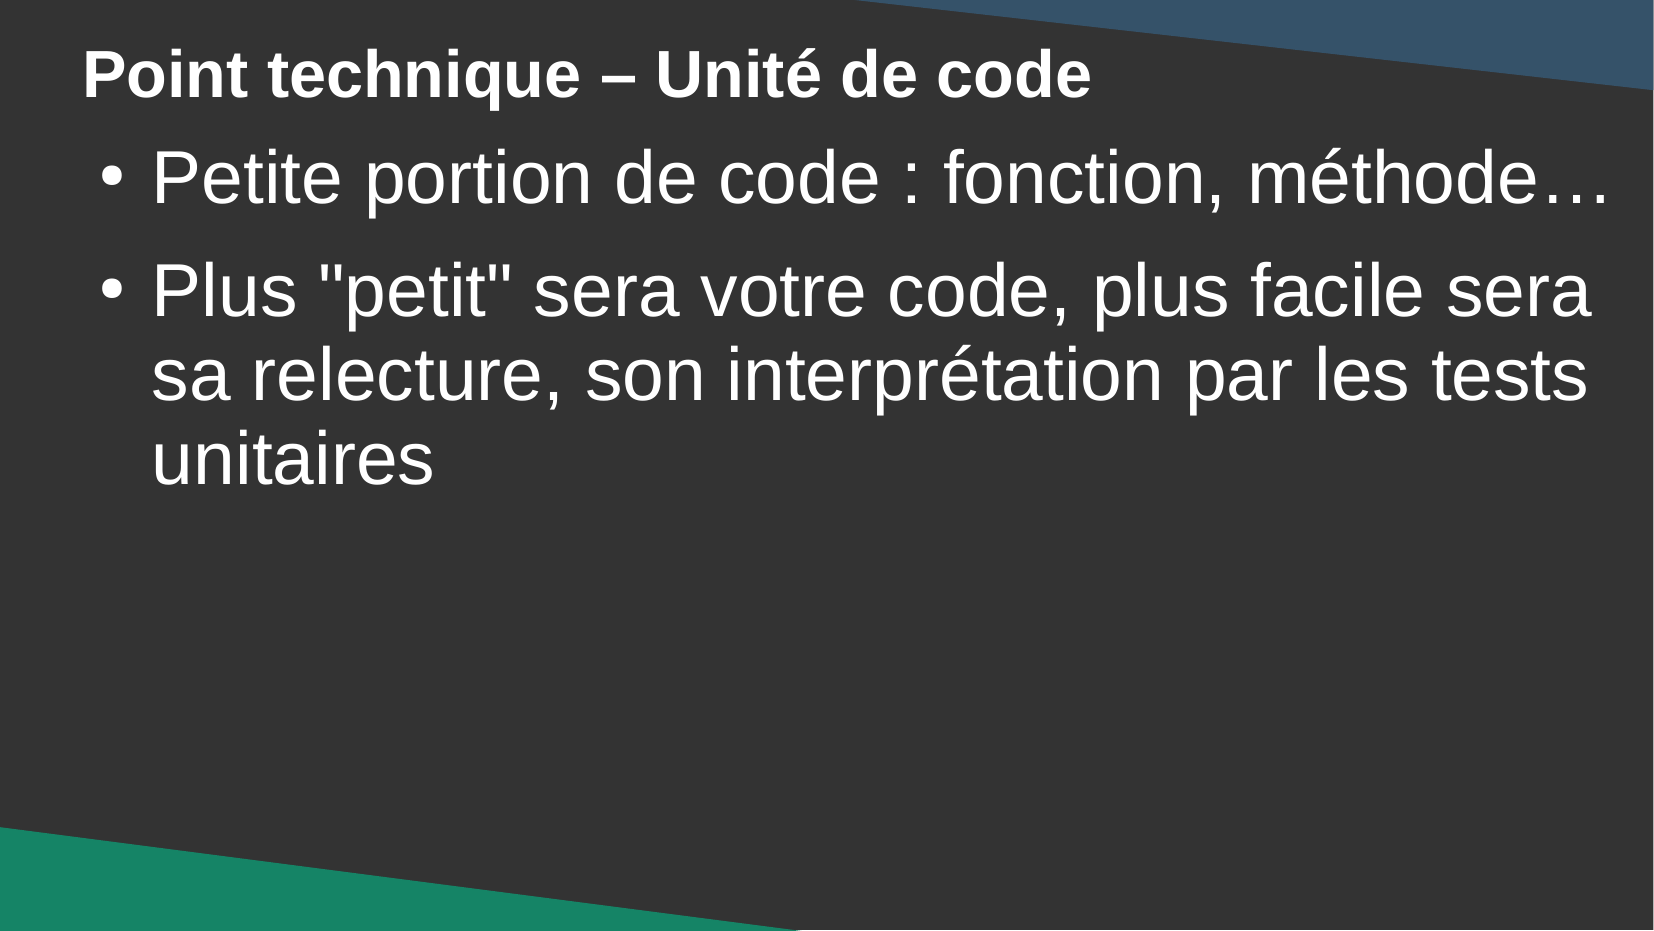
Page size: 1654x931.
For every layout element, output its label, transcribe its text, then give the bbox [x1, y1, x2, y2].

title Point technique – Unité de code [82, 37, 1571, 122]
text_box [854, 0, 1654, 91]
text_box [0, 827, 802, 931]
list Petite portion de code : fonction, méthode… Plus "petit" sera votre code, plus facile sera sa relecture, son interprétation par les tests unitaires [80, 135, 1620, 745]
